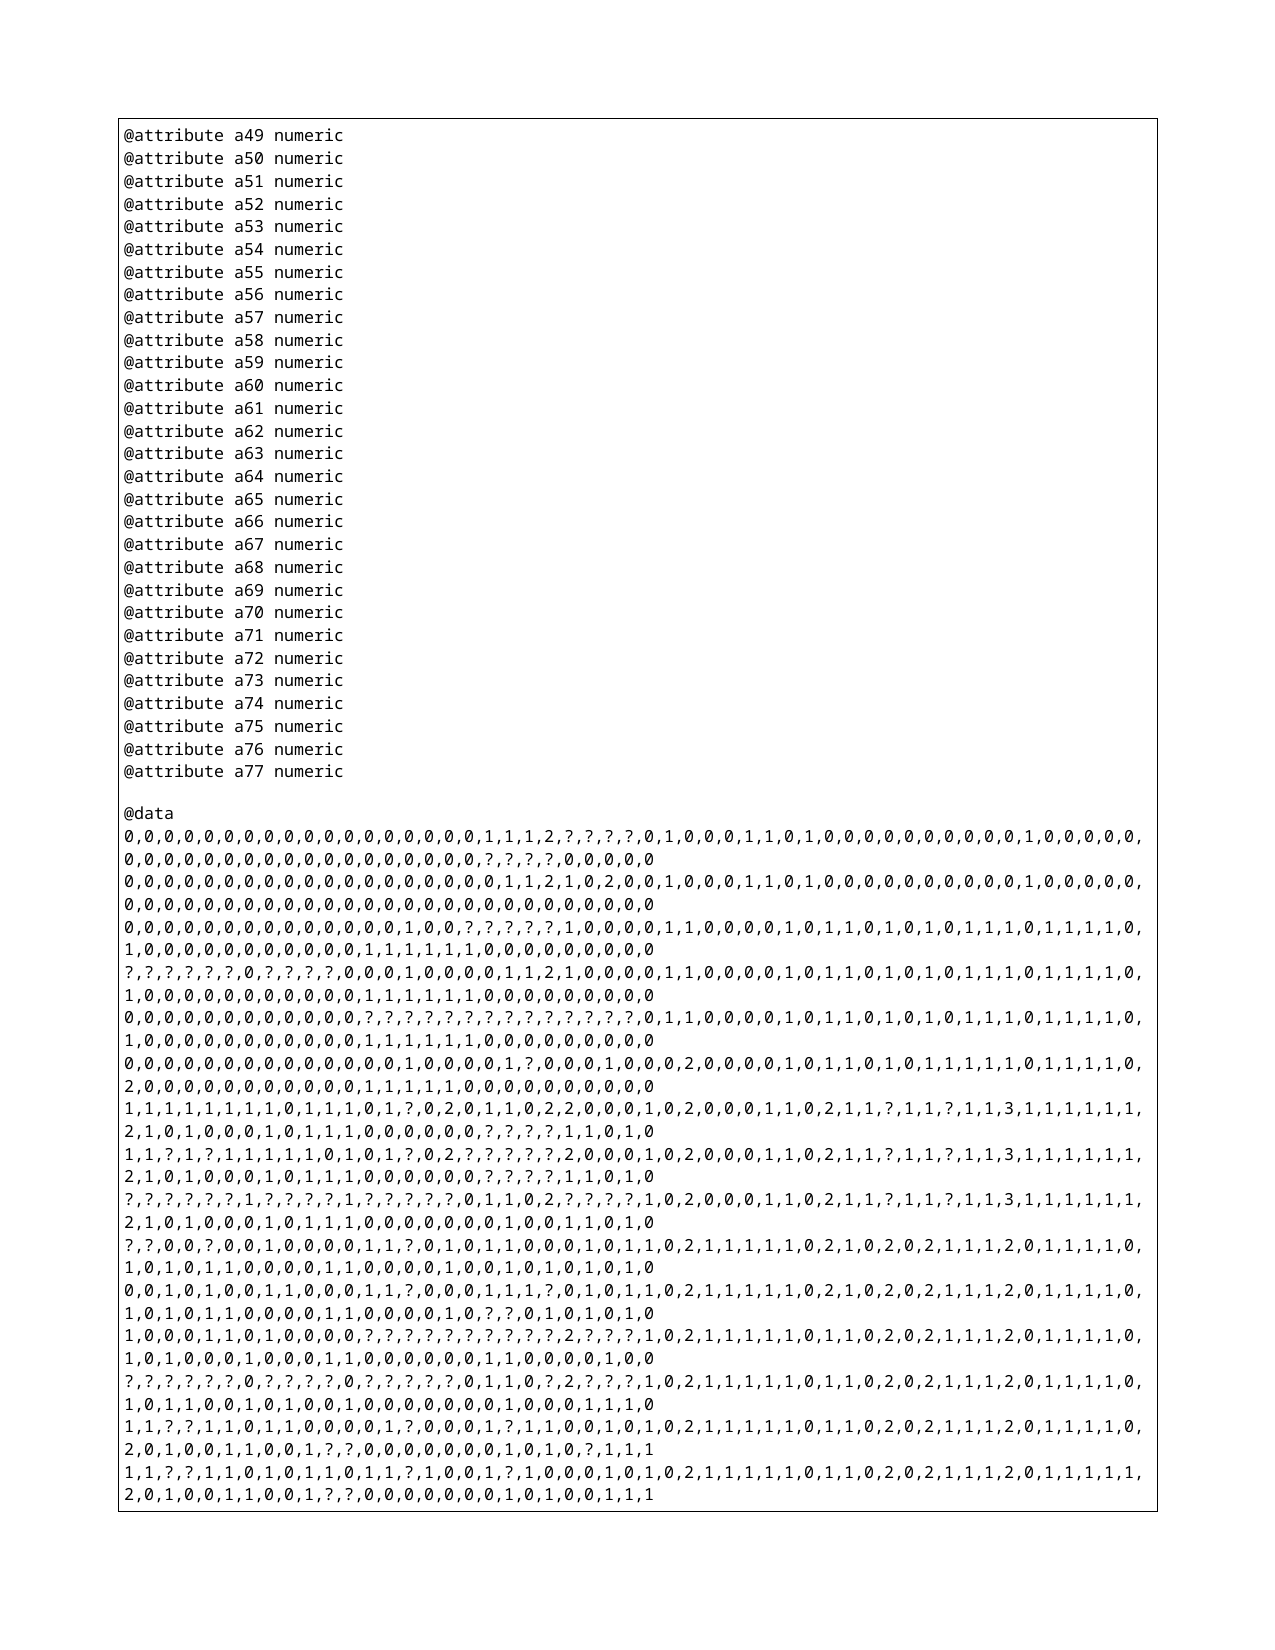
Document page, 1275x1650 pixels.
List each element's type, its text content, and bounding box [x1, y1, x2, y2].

table_header @attribute a49 numeric @attribute a50 numeric @attribute a51 numeric @attribute a52 numeric @attribute a53 numeric @attribute a54 numeric @attribute a55 numeric @attribute a56 numeric @attribute a57 numeric @attribute a58 numeric @attribute a59 numeric @attribute a60 numeric @attribute a61 numeric @attribute a62 numeric @attribute a63 numeric @attribute a64 numeric @attribute a65 numeric @attribute a66 numeric @attribute a67 numeric @attribute a68 numeric @attribute a69 numeric @attribute a70 numeric @attribute a71 numeric @attribute a72 numeric @attribute a73 numeric @attribute a74 numeric @attribute a75 numeric @attribute a76 numeric @attribute a77 numeric @data 0,0,0,0,0,0,0,0,0,0,0,0,0,0,0,0,0,0,1,1,1,2,?,?,?,?,0,1,0,0,0,1,1,0,1,0,0,0,0,0,0,0,0,0,0,1,0,0,0,0,0,0,0,0,0,0,0,0,0,0,0,0,0,0,0,0,0,0,0,?,?,?,?,0,0,0,0,0 0,0,0,0,0,0,0,0,0,0,0,0,0,0,0,0,0,0,0,1,1,2,1,0,2,0,0,1,0,0,0,1,1,0,1,0,0,0,0,0,0,0,0,0,0,1,0,0,0,0,0,0,0,0,0,0,0,0,0,0,0,0,0,0,0,0,0,0,0,0,0,0,0,0,0,0,0,0 0,0,0,0,0,0,0,0,0,0,0,0,0,0,1,0,0,?,?,?,?,?,1,0,0,0,0,1,1,0,0,0,0,1,0,1,1,0,1,0,1,0,1,1,1,0,1,1,1,1,0,1,0,0,0,0,0,0,0,0,0,0,0,1,1,1,1,1,1,0,0,0,0,0,0,0,0,0 ?,?,?,?,?,?,0,?,?,?,?,0,0,0,1,0,0,0,0,1,1,2,1,0,0,0,0,1,1,0,0,0,0,1,0,1,1,0,1,0,1,0,1,1,1,0,1,1,1,1,0,1,0,0,0,0,0,0,0,0,0,0,0,1,1,1,1,1,1,0,0,0,0,0,0,0,0,0 0,0,0,0,0,0,0,0,0,0,0,0,?,?,?,?,?,?,?,?,?,?,?,?,?,?,0,1,1,0,0,0,0,1,0,1,1,0,1,0,1,0,1,1,1,0,1,1,1,1,0,1,0,0,0,0,0,0,0,0,0,0,0,1,1,1,1,1,1,0,0,0,0,0,0,0,0,0 0,0,0,0,0,0,0,0,0,0,0,0,0,0,1,0,0,0,0,1,?,0,0,0,1,0,0,0,2,0,0,0,0,1,0,1,1,0,1,0,1,1,1,1,1,0,1,1,1,1,0,2,0,0,0,0,0,0,0,0,0,0,0,1,1,1,1,1,0,0,0,0,0,0,0,0,0,0 1,1,1,1,1,1,1,1,0,1,1,1,0,1,?,0,2,0,1,1,0,2,2,0,0,0,1,0,2,0,0,0,1,1,0,2,1,1,?,1,1,?,1,1,3,1,1,1,1,1,1,2,1,0,1,0,0,0,1,0,1,1,1,0,0,0,0,0,0,?,?,?,?,1,1,0,1,0 1,1,?,1,?,1,1,1,1,1,0,1,0,1,?,0,2,?,?,?,?,?,2,0,0,0,1,0,2,0,0,0,1,1,0,2,1,1,?,1,1,?,1,1,3,1,1,1,1,1,1,2,1,0,1,0,0,0,1,0,1,1,1,0,0,0,0,0,0,?,?,?,?,1,1,0,1,0 ?,?,?,?,?,?,1,?,?,?,?,1,?,?,?,?,?,0,1,1,0,2,?,?,?,?,1,0,2,0,0,0,1,1,0,2,1,1,?,1,1,?,1,1,3,1,1,1,1,1,1,2,1,0,1,0,0,0,1,0,1,1,1,0,0,0,0,0,0,0,1,0,0,1,1,0,1,0 ?,?,0,0,?,0,0,1,0,0,0,0,1,1,?,0,1,0,1,1,0,0,0,1,0,1,1,0,2,1,1,1,1,1,0,2,1,0,2,0,2,1,1,1,2,0,1,1,1,1,0,1,0,1,0,1,1,0,0,0,0,1,1,0,0,0,0,1,0,0,1,0,1,0,1,0,1,0 0,0,1,0,1,0,0,1,1,0,0,0,1,1,?,0,0,0,1,1,1,?,0,1,0,1,1,0,2,1,1,1,1,1,0,2,1,0,2,0,2,1,1,1,2,0,1,1,1,1,0,1,0,1,0,1,1,0,0,0,0,1,1,0,0,0,0,1,0,?,?,0,1,0,1,0,1,0 1,0,0,0,1,1,0,1,0,0,0,0,?,?,?,?,?,?,?,?,?,?,2,?,?,?,1,0,2,1,1,1,1,1,0,1,1,0,2,0,2,1,1,1,2,0,1,1,1,1,0,1,0,1,0,0,0,1,0,0,0,1,1,0,0,0,0,0,0,1,1,0,0,0,0,1,0,0 ?,?,?,?,?,?,0,?,?,?,?,0,?,?,?,?,?,0,1,1,0,?,2,?,?,?,1,0,2,1,1,1,1,1,0,1,1,0,2,0,2,1,1,1,2,0,1,1,1,1,0,1,0,1,1,0,0,1,0,1,0,0,1,0,0,0,0,0,0,0,1,0,0,0,1,1,1,0 1,1,?,?,1,1,0,1,1,0,0,0,0,1,?,0,0,0,1,?,1,1,0,0,1,0,1,0,2,1,1,1,1,1,0,1,1,0,2,0,2,1,1,1,2,0,1,1,1,1,0,2,0,1,0,0,1,1,0,0,1,?,?,0,0,0,0,0,0,0,1,0,1,0,?,1,1,1 1,1,?,?,1,1,0,1,0,1,1,0,1,1,?,1,0,0,1,?,1,0,0,0,1,0,1,0,2,1,1,1,1,1,0,1,1,0,2,0,2,1,1,1,2,0,1,1,1,1,1,2,0,1,0,0,1,1,0,0,1,?,?,0,0,0,0,0,0,0,1,0,1,0,0,1,1,1 [119, 119, 1157, 1511]
